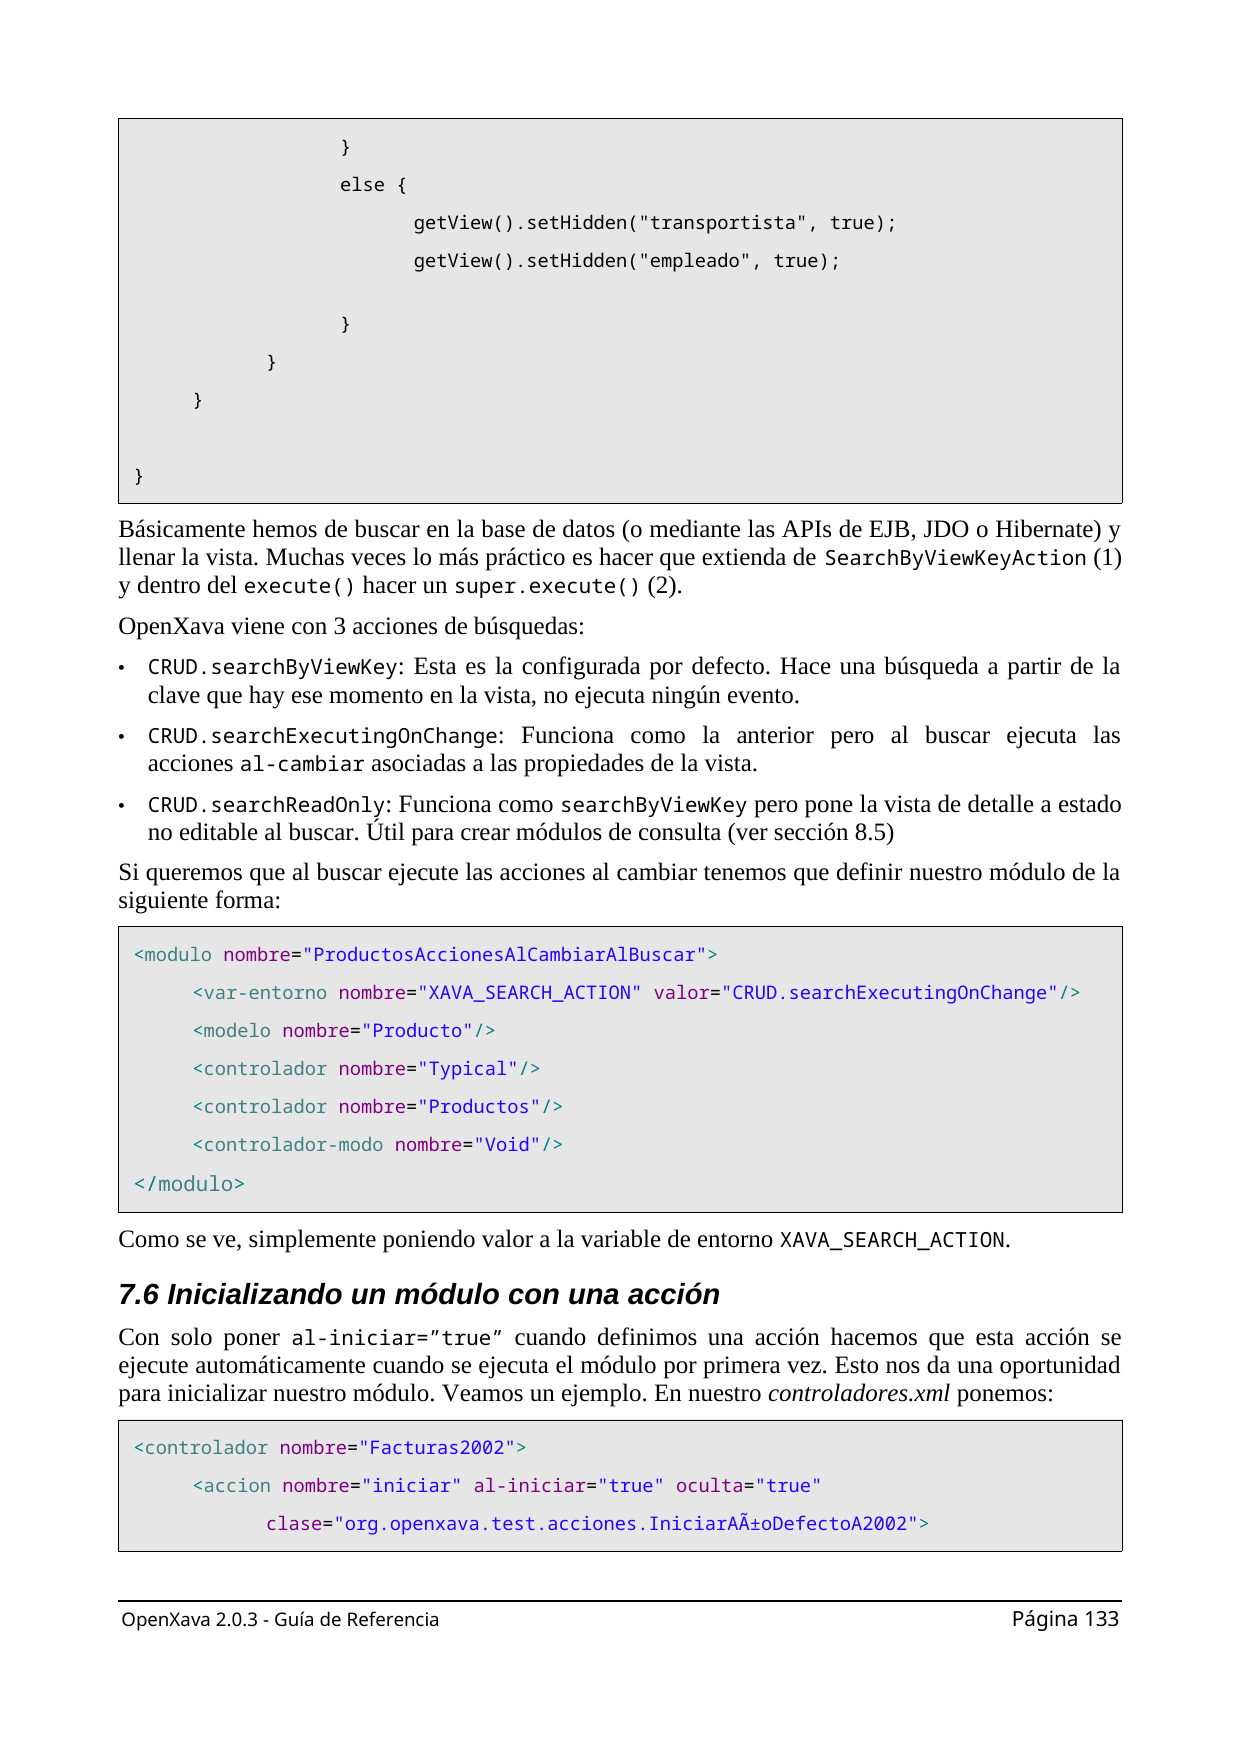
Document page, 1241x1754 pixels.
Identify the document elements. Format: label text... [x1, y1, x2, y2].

subtitle Inicializando un módulo con una acción [118, 1278, 1122, 1311]
text OpenXava viene con 3 acciones de búsquedas: [118, 612, 1122, 640]
text <var-entorno nombre="XAVA_SEARCH_ACTION" valor="CRUD.searchExecutingOnChange"/> [119, 964, 1122, 1002]
list CRUD.searchByViewKey: Esta es la configurada por defecto. Hace una búsqueda a partir de la clave que hay ese momento en la vista, no ejecuta ningún evento. [118, 652, 1122, 708]
list CRUD.searchExecutingOnChange: Funciona como la anterior pero al buscar ejecuta las acciones al-cambiar asociadas a las propiedades de la vista. [118, 721, 1122, 777]
list CRUD.searchReadOnly: Funciona como searchByViewKey pero pone la vista de detalle a estado no editable al buscar. Útil para crear módulos de consulta (ver sección 8.5) [118, 790, 1122, 846]
text clase="org.openxava.test.acciones.IniciarAÃ±oDefectoA2002"> [119, 1496, 1122, 1551]
text <controlador-modo nombre="Void"/> [119, 1116, 1122, 1154]
text Si queremos que al buscar ejecute las acciones al cambiar tenemos que definir nuestro módulo de la siguiente forma: [118, 858, 1122, 914]
text } [119, 296, 1122, 334]
text </modulo> [119, 1154, 1122, 1212]
text Como se ve, simplemente poniendo valor a la variable de entorno XAVA_SEARCH_ACTION. [118, 1225, 1122, 1253]
text <accion nombre="iniciar" al-iniciar="true" oculta="true" [119, 1457, 1122, 1496]
text <controlador nombre="Facturas2002"> [119, 1421, 1122, 1457]
text Básicamente hemos de buscar en la base de datos (o mediante las APIs de EJB, JDO o Hibernate) y llenar la vista. Muchas veces lo más práctico es hacer que extienda de SearchByViewKeyAction (1) y dentro del execute() hacer un super.execute() (2). [118, 516, 1122, 600]
text <modelo nombre="Producto"/> [119, 1002, 1122, 1040]
text } [119, 372, 1122, 410]
text getView().setHidden("transportista", true); [119, 194, 1122, 232]
text <controlador nombre="Productos"/> [119, 1078, 1122, 1116]
text <modulo nombre="ProductosAccionesAlCambiarAlBuscar"> [119, 927, 1122, 964]
text else { [119, 156, 1122, 194]
text Con solo poner al-iniciar=”true” cuando definimos una acción hacemos que esta acción se ejecute automáticamente cuando se ejecuta el módulo por primera vez. Esto nos da una oportunidad para inicializar nuestro módulo. Veamos un ejemplo. En nuestro controladores.xml ponemos: [118, 1323, 1122, 1407]
text <controlador nombre="Typical"/> [119, 1040, 1122, 1078]
text getView().setHidden("empleado", true); [119, 232, 1122, 296]
text } [119, 119, 1122, 156]
text } [119, 448, 1122, 503]
text } [119, 334, 1122, 372]
